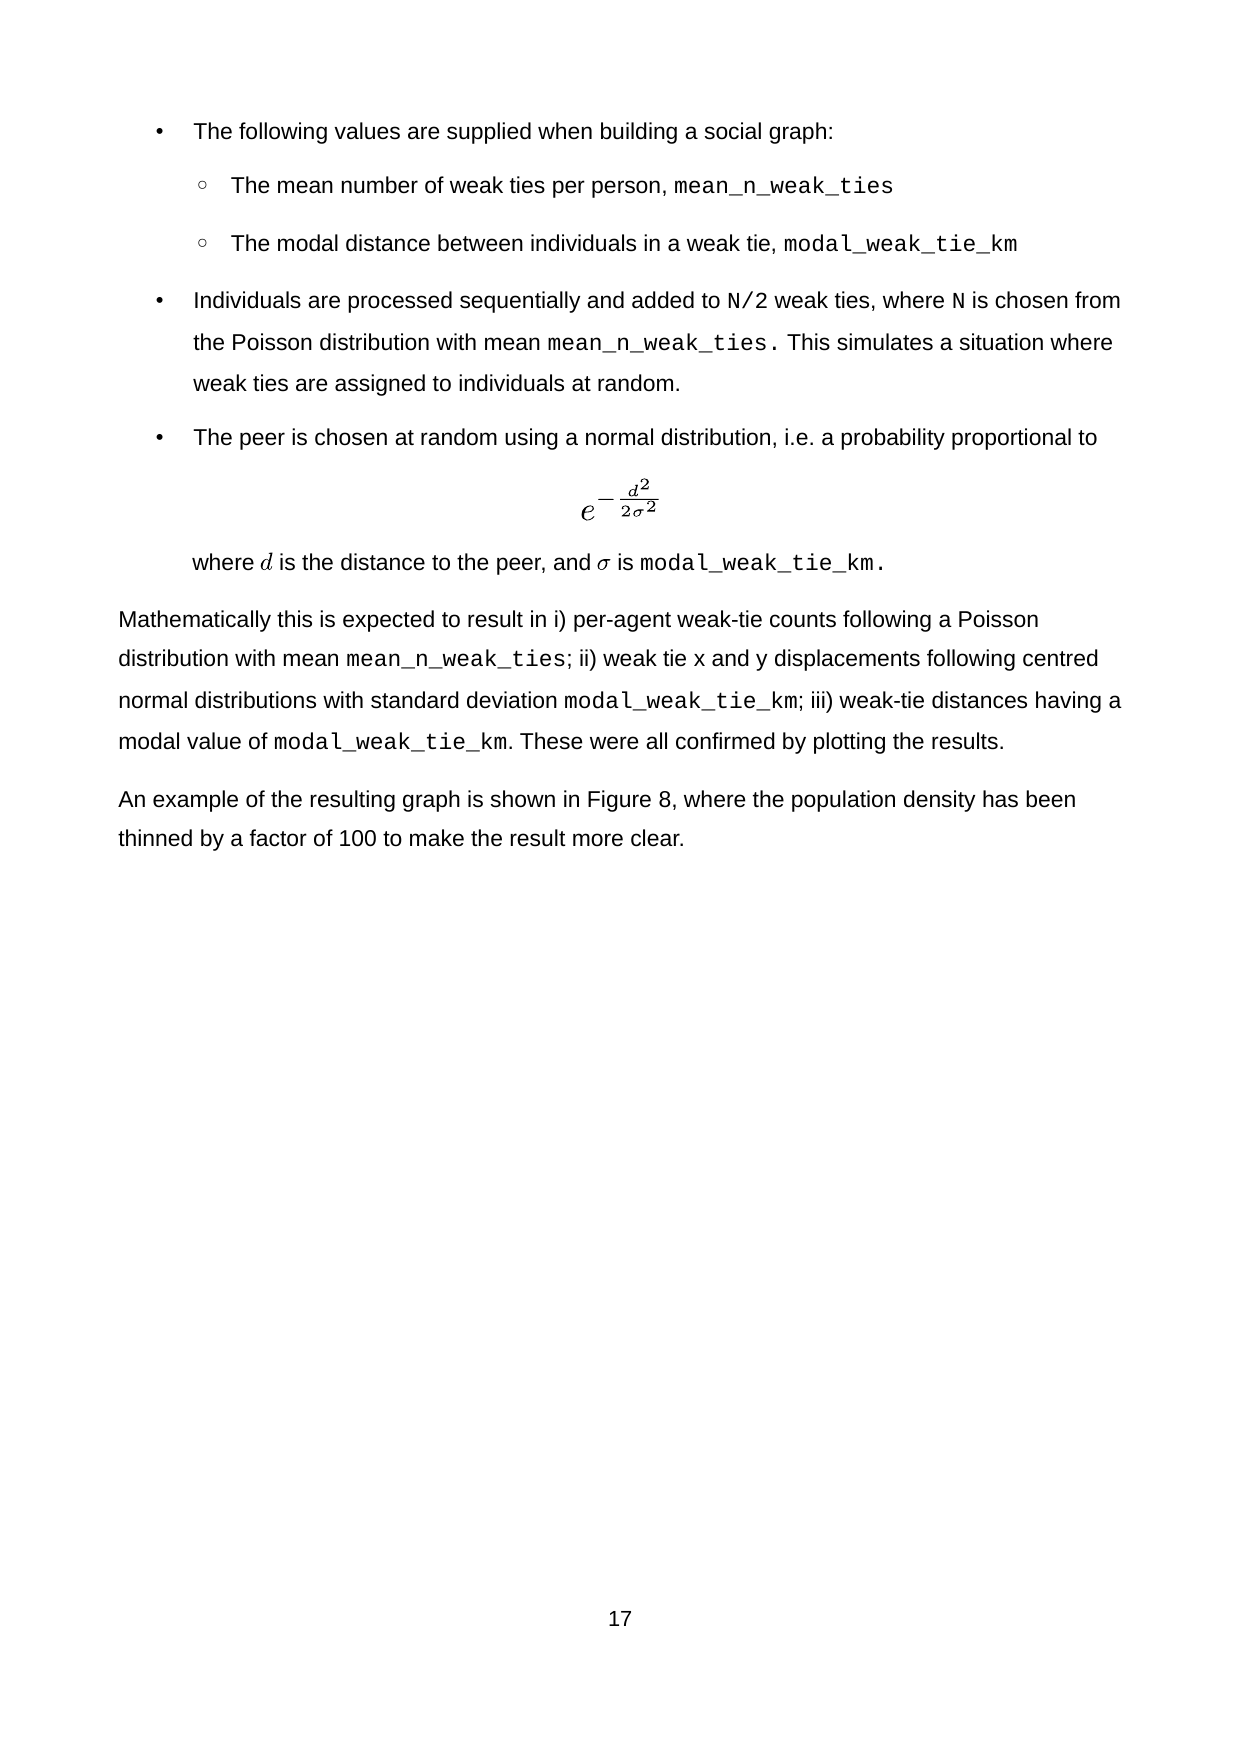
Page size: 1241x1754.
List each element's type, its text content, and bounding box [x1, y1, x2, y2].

list The following values are supplied when building a social graph: [156, 118, 1122, 144]
list The peer is chosen at random using a normal distribution, i.e. a probability proportional to [156, 424, 1122, 451]
text Mathematically this is expected to result in i) per-agent weak-tie counts following a Poisson distribution with mean mean_n_weak_ties; ii) weak tie x and y displacements following centred normal distributions with standard deviation modal_weak_tie_km; iii) weak-tie distances having a modal value of modal_weak_tie_km. These were all confirmed by plotting the results. [118, 606, 1122, 757]
list The mean number of weak ties per person, mean_n_weak_ties [193, 172, 1122, 201]
list The modal distance between individuals in a weak tie, modal_weak_tie_km [193, 230, 1122, 258]
list Individuals are processed sequentially and added to N/2 weak ties, where N is chosen from the Poisson distribution with mean mean_n_weak_ties. This simulates a situation where weak ties are assigned to individuals at random. [156, 287, 1122, 396]
text An example of the resulting graph is shown in Figure 8, where the population density has been thinned by a factor of 100 to make the result more clear. [118, 786, 1122, 851]
text where is the distance to the peer, and is modal_weak_tie_km. [192, 548, 1122, 577]
